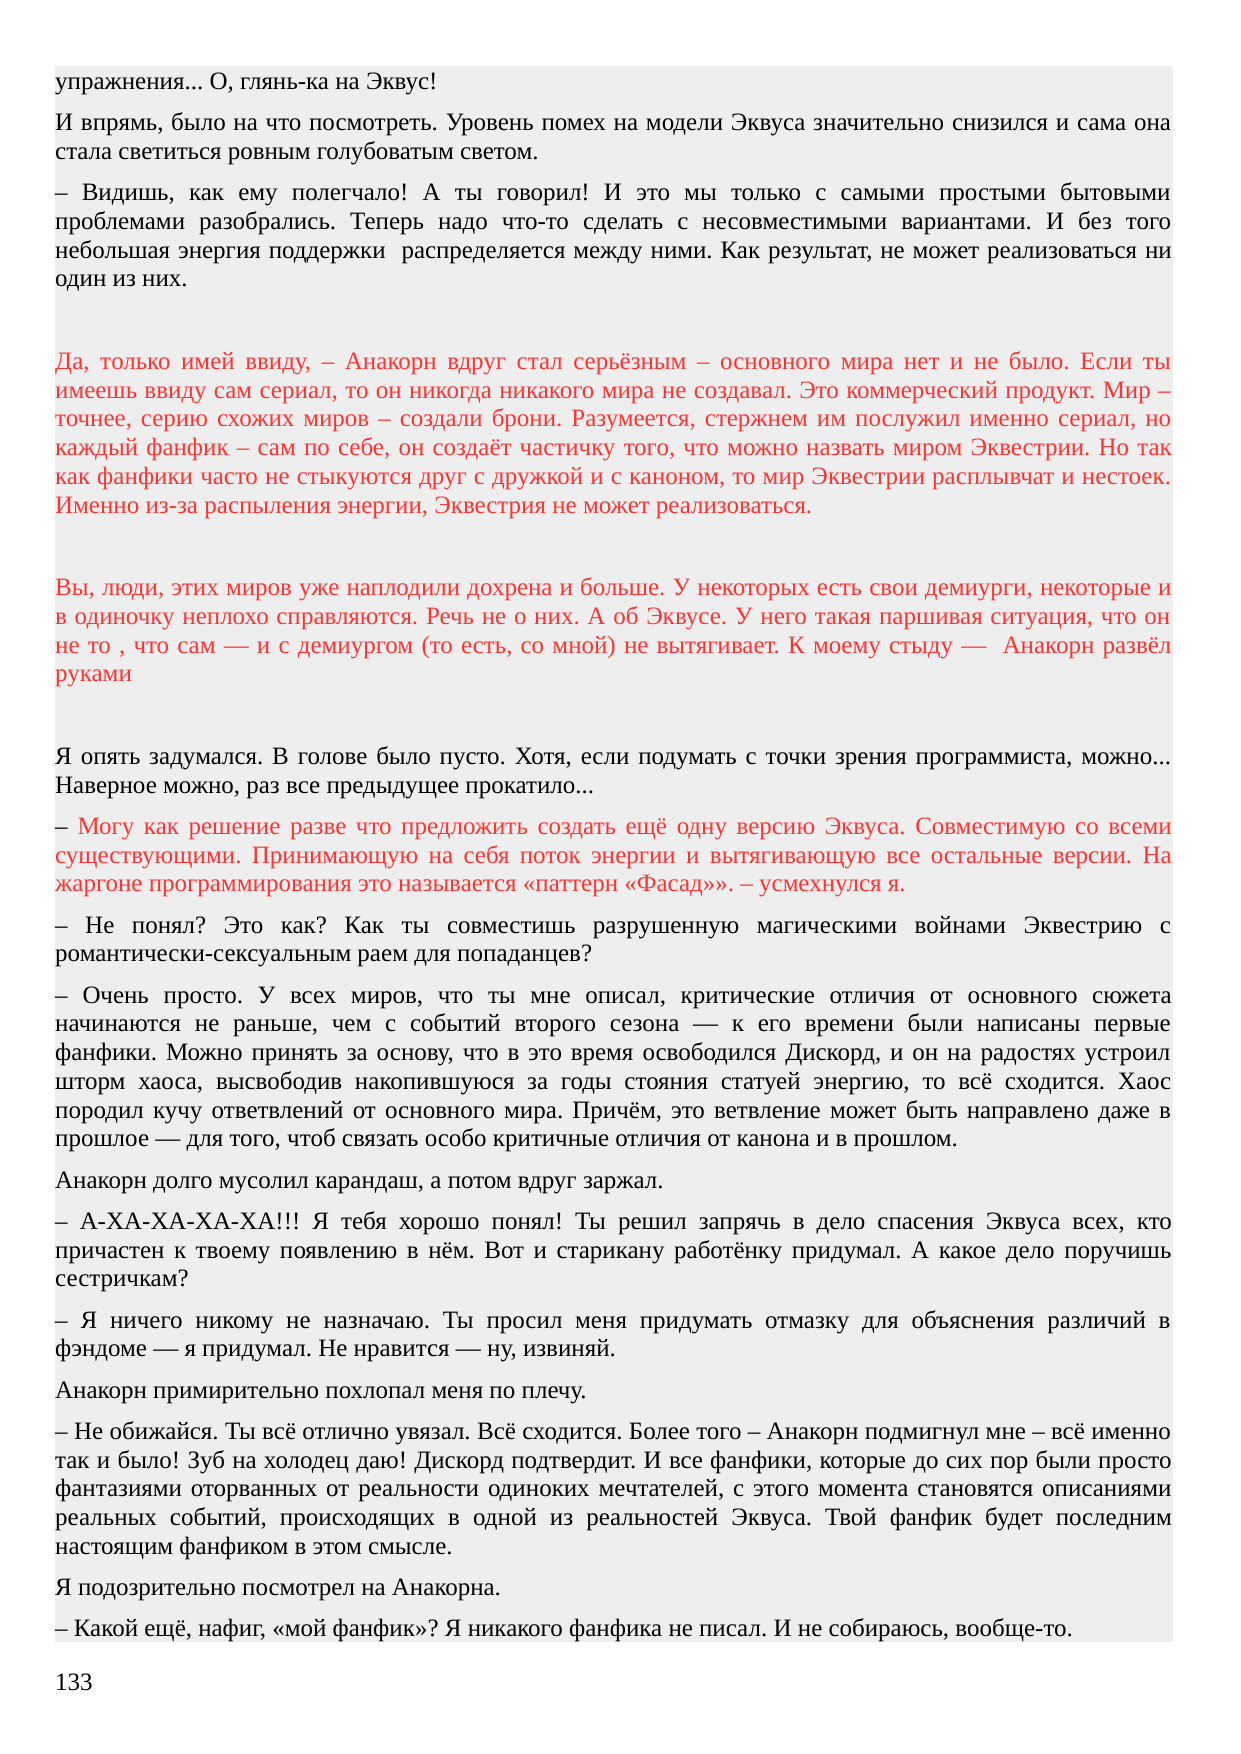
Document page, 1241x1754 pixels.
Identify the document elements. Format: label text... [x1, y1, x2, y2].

text Анакорн долго мусолил карандаш, а потом вдруг заржал. [55, 1165, 1173, 1193]
text Вы, люди, этих миров уже наплодили дохрена и больше. У некоторых есть свои демиурги, некоторые и в одиночку неплохо справляются. Речь не о них. А об Эквусе. У него такая паршивая ситуация, что он не то , что сам — и с демиургом (то есть, со мной) не вытягивает. К моему стыду — Анакорн развёл руками [55, 572, 1173, 687]
text – Могу как решение разве что предложить создать ещё одну версию Эквуса. Совместимую со всеми существующими. Принимающую на себя поток энергии и вытягивающую все остальные версии. На жаргоне программирования это называется «паттерн «Фасад»». – усмехнулся я. [55, 811, 1173, 897]
text – Не понял? Это как? Как ты совместишь разрушенную магическими войнами Эквестрию с романтически-сексуальным раем для попаданцев? [55, 910, 1173, 967]
text Анакорн примирительно похлопал меня по плечу. [55, 1375, 1173, 1403]
text Я опять задумался. В голове было пусто. Хотя, если подумать с точки зрения программиста, можно... Наверное можно, раз все предыдущее прокатило... [55, 741, 1173, 798]
text Да, только имей ввиду, – Анакорн вдруг стал серьёзным – основного мира нет и не было. Если ты имеешь ввиду сам сериал, то он никогда никакого мира не создавал. Это коммерческий продукт. Мир – точнее, серию схожих миров – создали брони. Разумеется, стержнем им послужил именно сериал, но каждый фанфик – сам по себе, он создаёт частичку того, что можно назвать миром Эквестрии. Но так как фанфики часто не стыкуются друг с дружкой и с каноном, то мир Эквестрии расплывчат и нестоек. Именно из-за распыления энергии, Эквестрия не может реализоваться. [55, 346, 1173, 518]
text – Очень просто. У всех миров, что ты мне описал, критические отличия от основного сюжета начинаются не раньше, чем с событий второго сезона — к его времени были написаны первые фанфики. Можно принять за основу, что в это время освободился Дискорд, и он на радостях устроил шторм хаоса, высвободив накопившуюся за годы стояния статуей энергию, то всё сходится. Хаос породил кучу ответвлений от основного мира. Причём, это ветвление может быть направлено даже в прошлое — для того, чтоб связать особо критичные отличия от канона и в прошлом. [55, 980, 1173, 1152]
text – Я ничего никому не назначаю. Ты просил меня придумать отмазку для объяснения различий в фэндоме — я придумал. Не нравится — ну, извиняй. [55, 1305, 1173, 1362]
text Я подозрительно посмотрел на Анакорна. [55, 1572, 1173, 1601]
text – Какой ещё, нафиг, «мой фанфик»? Я никакого фанфика не писал. И не собираюсь, вообще-то. [55, 1613, 1173, 1642]
text – Видишь, как ему полегчало! А ты говорил! И это мы только с самыми простыми бытовыми проблемами разобрались. Теперь надо что-то сделать с несовместимыми вариантами. И без того небольшая энергия поддержки распределяется между ними. Как результат, не может реализоваться ни один из них. [55, 177, 1173, 292]
text – А-ХА-ХА-ХА-ХА!!! Я тебя хорошо понял! Ты решил запрячь в дело спасения Эквуса всех, кто причастен к твоему появлению в нём. Вот и старикану работёнку придумал. А какое дело поручишь сестричкам? [55, 1206, 1173, 1292]
text И впрямь, было на что посмотреть. Уровень помех на модели Эквуса значительно снизился и сама она стала светиться ровным голубоватым светом. [55, 107, 1173, 165]
text – Не обижайся. Ты всё отлично увязал. Всё сходится. Более того – Анакорн подмигнул мне – всё именно так и было! Зуб на холодец даю! Дискорд подтвердит. И все фанфики, которые до сих пор были просто фантазиями оторванных от реальности одиноких мечтателей, с этого момента становятся описаниями реальных событий, происходящих в одной из реальностей Эквуса. Твой фанфик будет последним настоящим фанфиком в этом смысле. [55, 1416, 1173, 1560]
text упражнения... О, глянь-ка на Эквус! [55, 66, 1173, 95]
